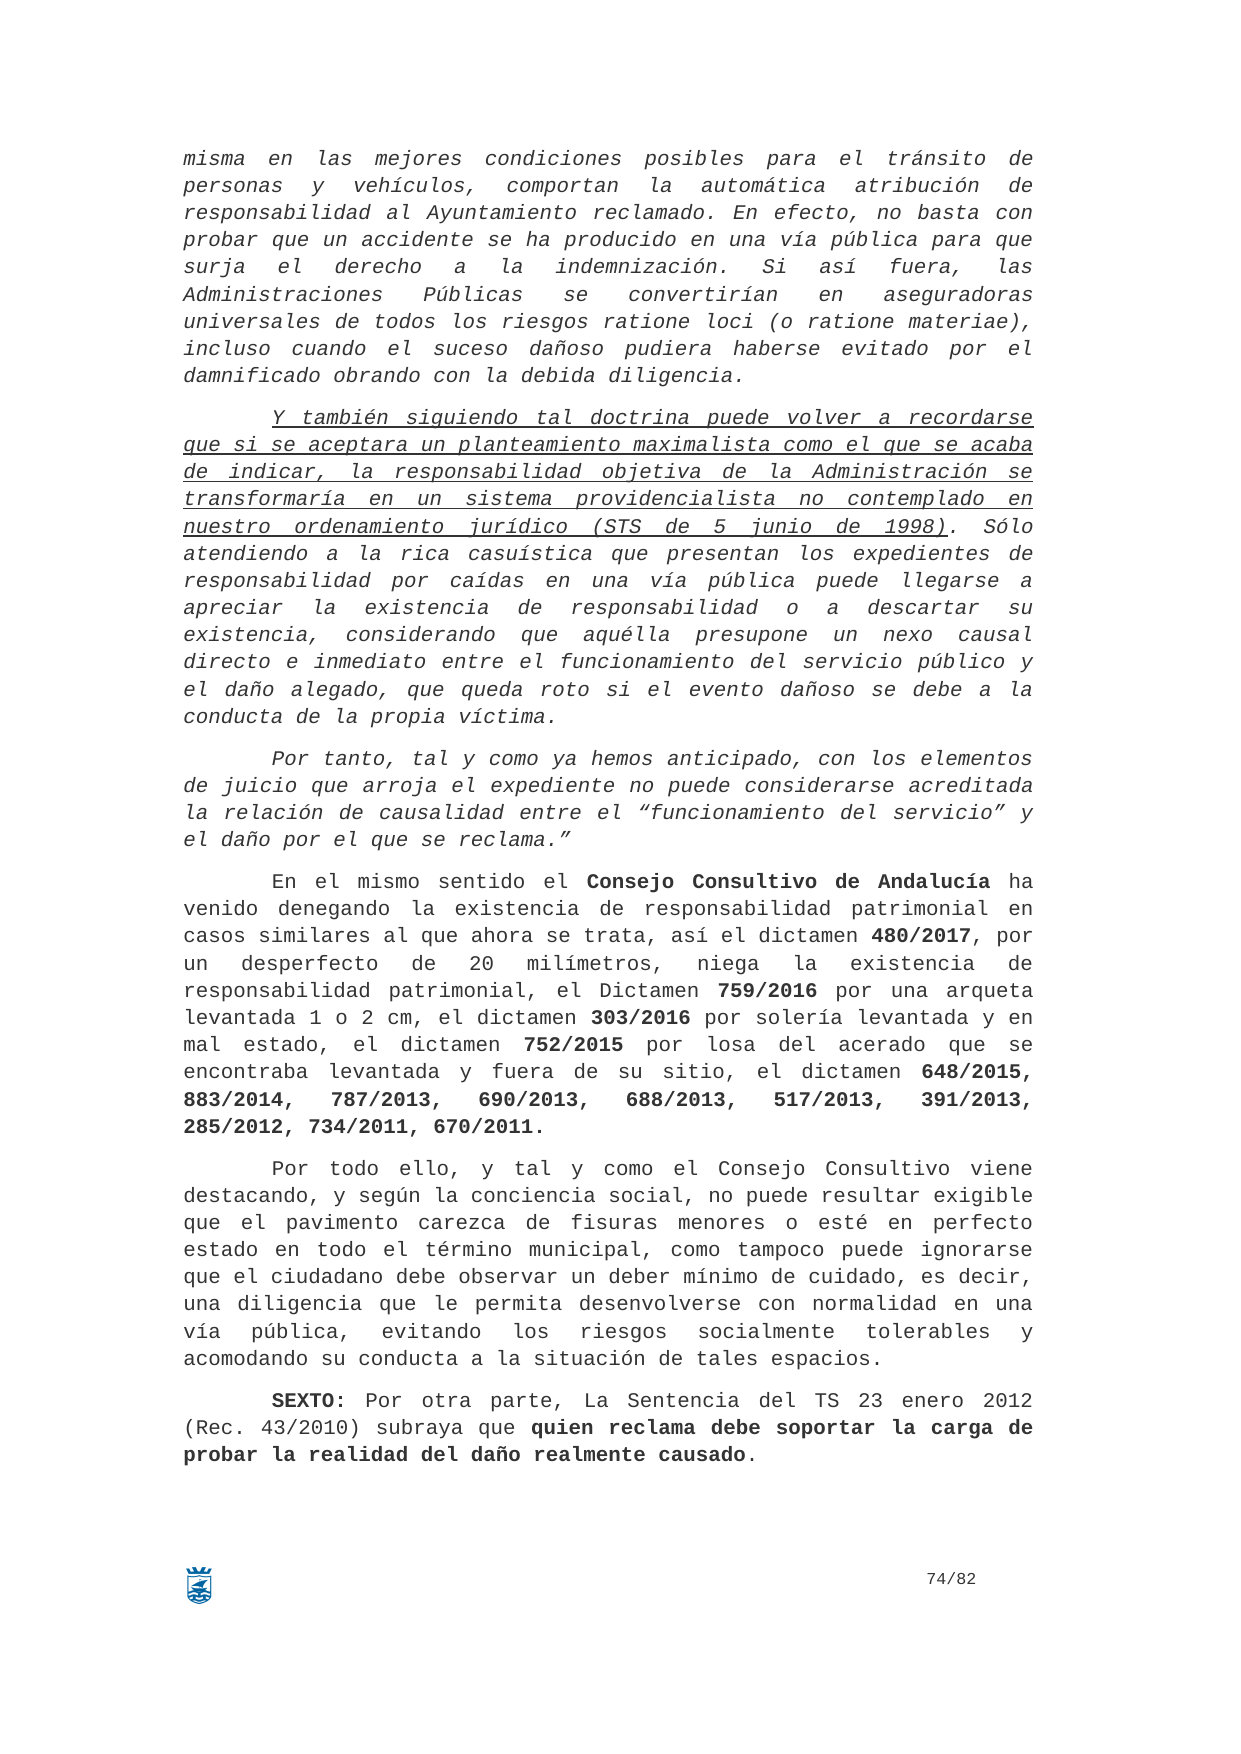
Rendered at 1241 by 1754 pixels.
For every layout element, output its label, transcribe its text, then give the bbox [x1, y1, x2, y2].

picture [183, 1562, 214, 1607]
text SEXTO: Por otra parte, La Sentencia del TS 23 enero 2012 (Rec. 43/2010) subraya que quien reclama debe soportar la carga de probar la realidad del daño realmente causado. [183, 1389, 1033, 1468]
text Por todo ello, y tal y como el Consejo Consultivo viene destacando, y según la conciencia social, no puede resultar exigible que el pavimento carezca de fisuras menores o esté en perfecto estado en todo el término municipal, como tampoco puede ignorarse que el ciudadano debe observar un deber mínimo de cuidado, es decir, una diligencia que le permita desenvolverse con normalidad en una vía pública, evitando los riesgos socialmente tolerables y acomodando su conducta a la situación de tales espacios. [183, 1157, 1033, 1371]
text Y también siguiendo tal doctrina puede volver a recordarse que si se aceptara un planteamiento maximalista como el que se acaba [183, 407, 1033, 453]
text transformaría en un sistema providencialista no contemplado en [183, 482, 1033, 508]
text En el mismo sentido el Consejo Consultivo de Andalucía ha venido denegando la existencia de responsabilidad patrimonial en casos similares al que ahora se trata, así el dictamen 480/2017, por un desperfecto de 20 milímetros, niega la existencia de responsabilidad patrimonial, el Dictamen 759/2016 por una arqueta levantada 1 o 2 cm, el dictamen 303/2016 por solería levantada y en mal estado, el dictamen 752/2015 por losa del acerado que se encontraba levantada y fuera de su sitio, el dictamen 648/2015, 883/2014, 787/2013, 690/2013, 688/2013, 517/2013, 391/2013, 285/2012, 734/2011, 670/2011. [183, 871, 1033, 1139]
text nuestro ordenamiento jurídico (STS de 5 junio de 1998). Sólo atendiendo a la rica casuística que presentan los expedientes de responsabilidad por caídas en una vía pública puede llegarse a apreciar la existencia de responsabilidad o a descartar su existencia, considerando que aquélla presupone un nexo causal directo e inmediato entre el funcionamiento del servicio público y el daño alegado, que queda roto si el evento dañoso se debe a la conducta de la propia víctima. [183, 509, 1033, 729]
text Por tanto, tal y como ya hemos anticipado, con los elementos de juicio que arroja el expediente no puede considerarse acreditada la relación de causalidad entre el “funcionamiento del servicio” y el daño por el que se reclama.” [183, 748, 1033, 853]
text de indicar, la responsabilidad objetiva de la Administración se [183, 455, 1033, 481]
text misma en las mejores condiciones posibles para el tránsito de personas y vehículos, comportan la automática atribución de responsabilidad al Ayuntamiento reclamado. En efecto, no basta con probar que un accidente se ha producido en una vía pública para que surja el derecho a la indemnización. Si así fuera, las Administraciones Públicas se convertirían en aseguradoras universales de todos los riesgos ratione loci (o ratione materiae), incluso cuando el suceso dañoso pudiera haberse evitado por el damnificado obrando con la debida diligencia. [183, 148, 1033, 389]
